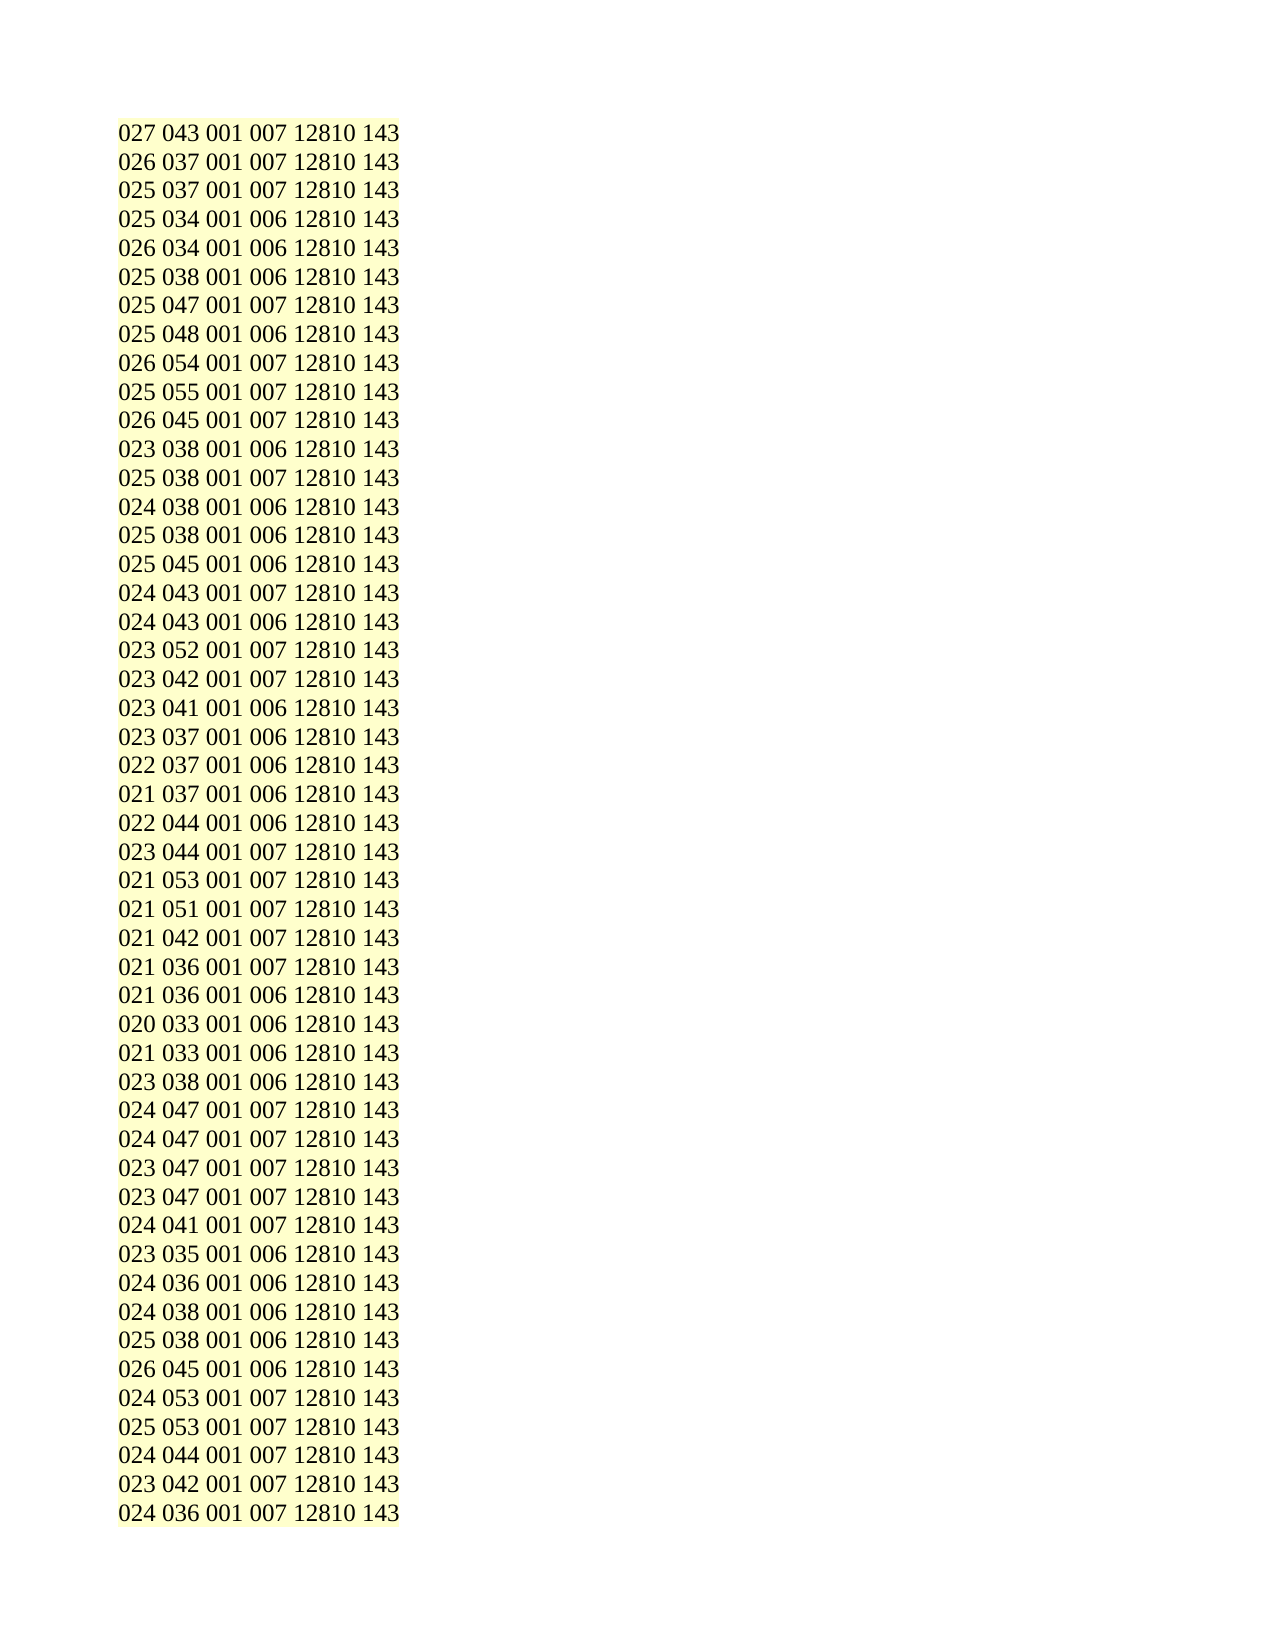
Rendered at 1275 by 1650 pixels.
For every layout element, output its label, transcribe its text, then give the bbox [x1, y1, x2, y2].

text 021 053 001 007 12810 143 [118, 866, 1157, 894]
text 023 042 001 007 12810 143 [118, 664, 1157, 693]
text 025 047 001 007 12810 143 [118, 291, 1157, 319]
text 024 036 001 007 12810 143 [118, 1498, 1157, 1527]
text 021 042 001 007 12810 143 [118, 923, 1157, 952]
text 023 047 001 007 12810 143 [118, 1182, 1157, 1211]
text 026 045 001 007 12810 143 [118, 406, 1157, 434]
text 021 037 001 006 12810 143 [118, 779, 1157, 808]
text 020 033 001 006 12810 143 [118, 1009, 1157, 1038]
text 024 038 001 006 12810 143 [118, 1297, 1157, 1326]
text 025 038 001 007 12810 143 [118, 463, 1157, 492]
text 023 047 001 007 12810 143 [118, 1153, 1157, 1182]
text 025 048 001 006 12810 143 [118, 319, 1157, 348]
text 024 036 001 006 12810 143 [118, 1268, 1157, 1297]
text 021 036 001 007 12810 143 [118, 952, 1157, 981]
text 025 038 001 006 12810 143 [118, 521, 1157, 549]
text 021 051 001 007 12810 143 [118, 894, 1157, 923]
text 026 045 001 006 12810 143 [118, 1354, 1157, 1383]
text 024 044 001 007 12810 143 [118, 1441, 1157, 1469]
text 025 045 001 006 12810 143 [118, 549, 1157, 578]
text 027 043 001 007 12810 143 [118, 118, 1157, 147]
text 023 035 001 006 12810 143 [118, 1239, 1157, 1268]
text 021 036 001 006 12810 143 [118, 981, 1157, 1009]
text 023 038 001 006 12810 143 [118, 434, 1157, 463]
text 025 038 001 006 12810 143 [118, 262, 1157, 291]
text 023 042 001 007 12810 143 [118, 1469, 1157, 1498]
text 025 037 001 007 12810 143 [118, 176, 1157, 204]
text 024 053 001 007 12810 143 [118, 1383, 1157, 1412]
text 023 052 001 007 12810 143 [118, 636, 1157, 664]
text 023 041 001 006 12810 143 [118, 693, 1157, 722]
text 025 034 001 006 12810 143 [118, 204, 1157, 233]
text 024 038 001 006 12810 143 [118, 492, 1157, 521]
text 026 037 001 007 12810 143 [118, 147, 1157, 176]
text 023 037 001 006 12810 143 [118, 722, 1157, 751]
text 021 033 001 006 12810 143 [118, 1038, 1157, 1067]
text 024 043 001 007 12810 143 [118, 578, 1157, 607]
text 022 037 001 006 12810 143 [118, 751, 1157, 779]
text 025 055 001 007 12810 143 [118, 377, 1157, 406]
text 024 047 001 007 12810 143 [118, 1096, 1157, 1124]
text 023 038 001 006 12810 143 [118, 1067, 1157, 1096]
text 023 044 001 007 12810 143 [118, 837, 1157, 866]
text 026 054 001 007 12810 143 [118, 348, 1157, 377]
text 024 043 001 006 12810 143 [118, 607, 1157, 636]
text 024 041 001 007 12810 143 [118, 1211, 1157, 1239]
text 025 038 001 006 12810 143 [118, 1326, 1157, 1354]
text 025 053 001 007 12810 143 [118, 1412, 1157, 1441]
text 022 044 001 006 12810 143 [118, 808, 1157, 837]
text 024 047 001 007 12810 143 [118, 1124, 1157, 1153]
text 026 034 001 006 12810 143 [118, 233, 1157, 262]
